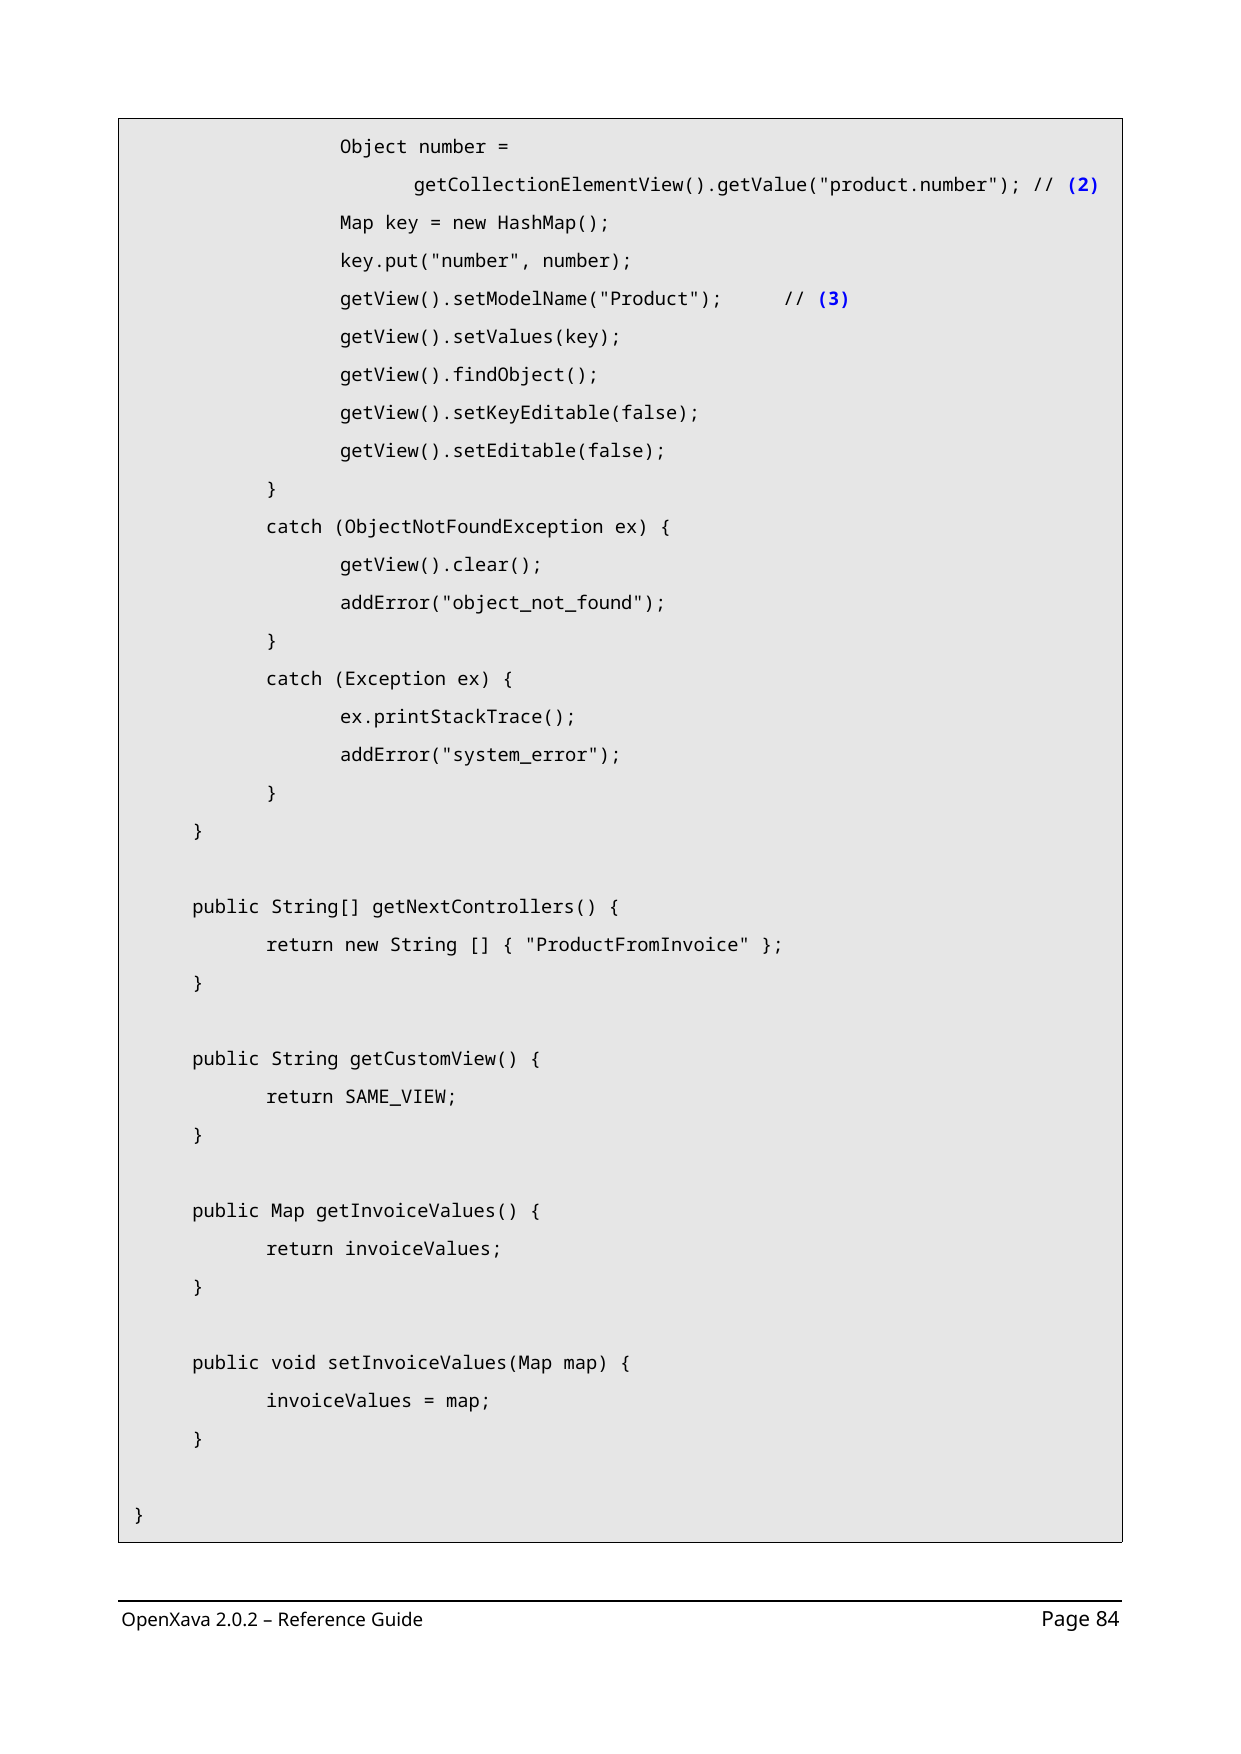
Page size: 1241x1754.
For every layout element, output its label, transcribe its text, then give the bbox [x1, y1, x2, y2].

text public void setInvoiceValues(Map map) { [119, 1335, 1122, 1373]
text invoiceValues = map; [119, 1373, 1122, 1411]
text } [119, 802, 1122, 841]
text } [119, 1411, 1122, 1449]
text ex.printStackTrace(); [119, 688, 1122, 726]
text getView().setEditable(false); [119, 422, 1122, 460]
text getView().setValues(key); [119, 308, 1122, 346]
text getView().clear(); [119, 536, 1122, 574]
text } [119, 1259, 1122, 1297]
text } [119, 460, 1122, 498]
text public String getCustomView() { [119, 1031, 1122, 1069]
text catch (Exception ex) { [119, 650, 1122, 688]
text addError("object_not_found"); [119, 574, 1122, 612]
text catch (ObjectNotFoundException ex) { [119, 498, 1122, 536]
text getView().setKeyEditable(false); [119, 384, 1122, 422]
text return SAME_VIEW; [119, 1069, 1122, 1107]
text key.put("number", number); [119, 232, 1122, 270]
text public Map getInvoiceValues() { [119, 1183, 1122, 1221]
text return new String [] { "ProductFromInvoice" }; [119, 917, 1122, 954]
text getView().findObject(); [119, 346, 1122, 384]
text } [119, 1487, 1122, 1542]
text public String[] getNextControllers() { [119, 878, 1122, 917]
text Object number = [119, 119, 1122, 156]
text } [119, 764, 1122, 802]
text } [119, 612, 1122, 650]
text return invoiceValues; [119, 1221, 1122, 1259]
text getView().setModelName("Product"); // (3) [119, 270, 1122, 308]
text Map key = new HashMap(); [119, 194, 1122, 232]
text } [119, 954, 1122, 993]
text } [119, 1107, 1122, 1145]
text addError("system_error"); [119, 726, 1122, 764]
text getCollectionElementView().getValue("product.number"); // (2) [119, 156, 1122, 194]
